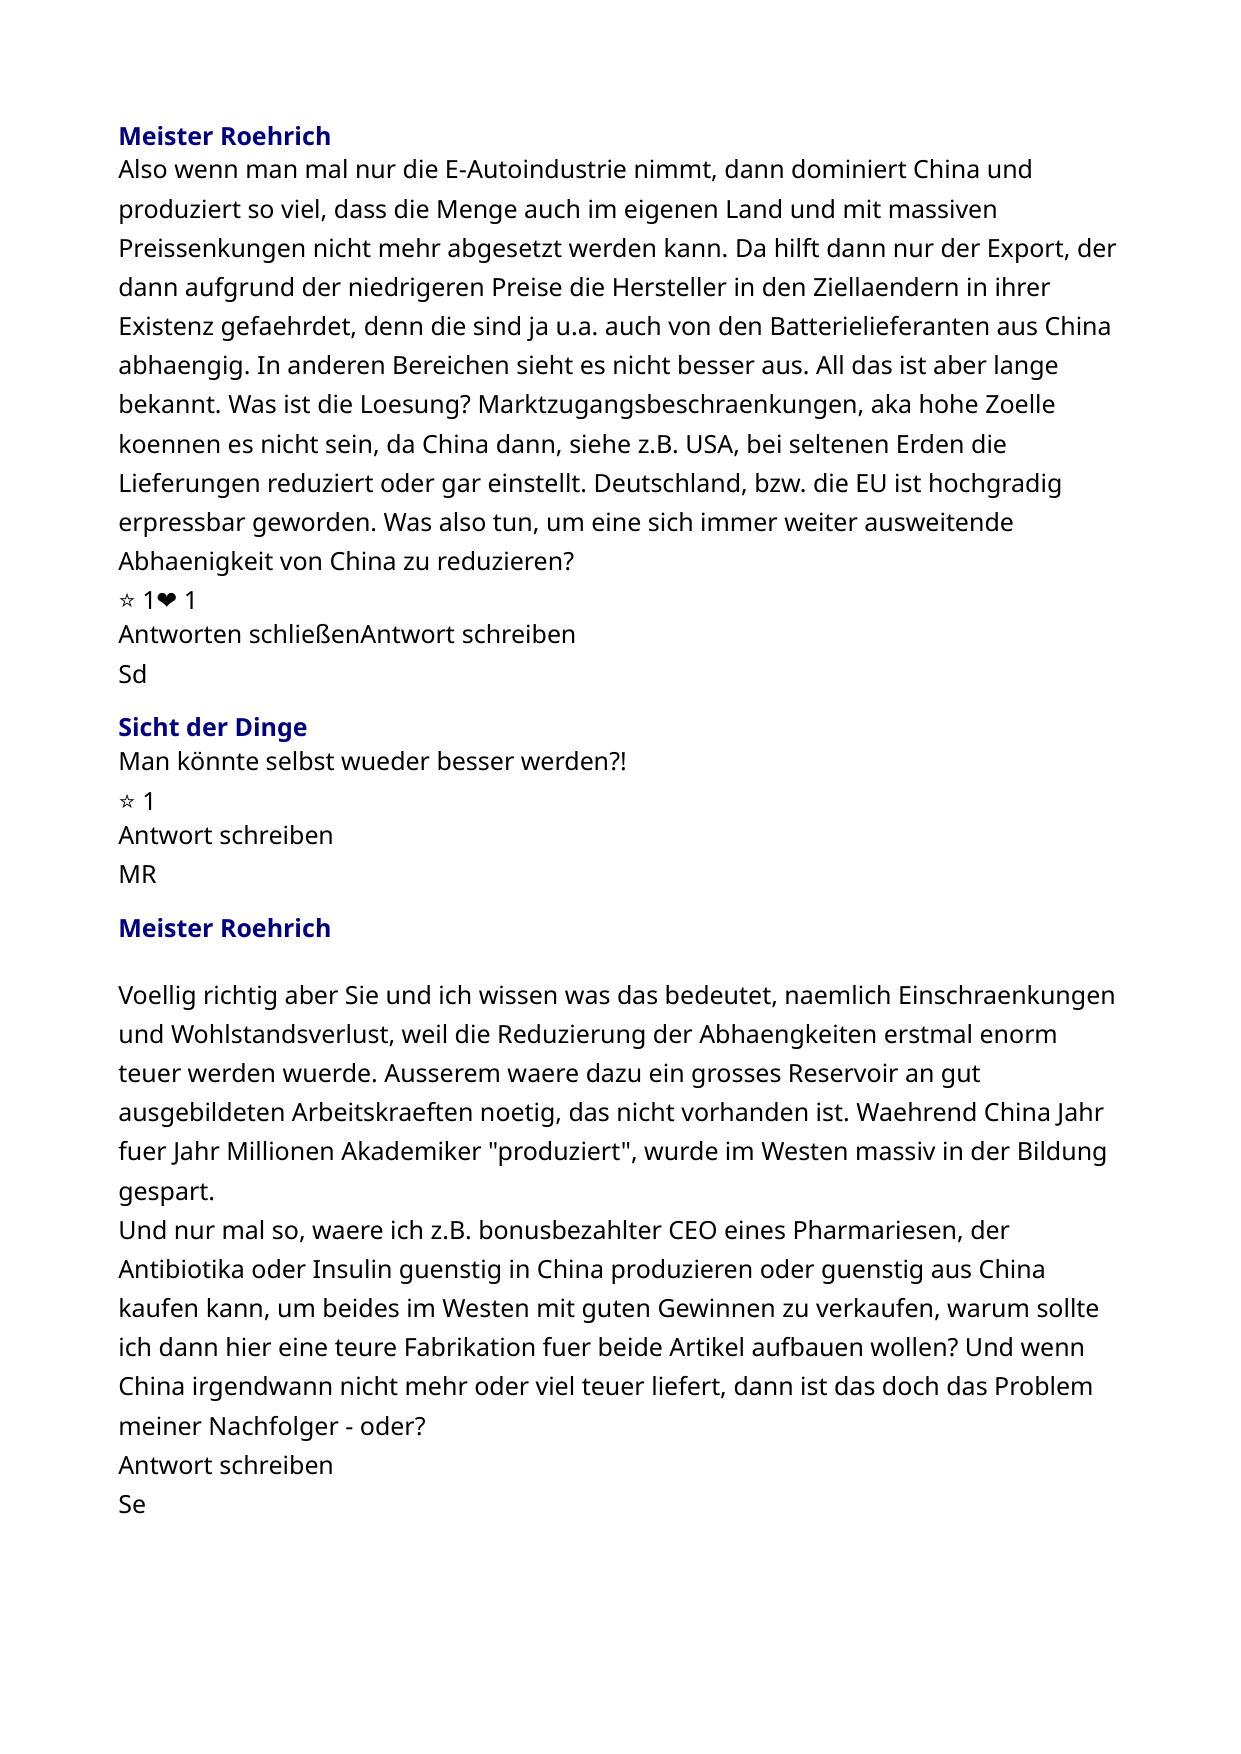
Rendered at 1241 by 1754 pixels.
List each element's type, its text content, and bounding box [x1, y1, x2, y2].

text Antwort schreiben [118, 1447, 1122, 1481]
text Antworten schließenAntwort schreiben [118, 617, 1122, 651]
text Also wenn man mal nur die E-Autoindustrie nimmt, dann dominiert China und produziert so viel, dass die Menge auch im eigenen Land und mit massiven Preissenkungen nicht mehr abgesetzt werden kann. Da hilft dann nur der Export, der dann aufgrund der niedrigeren Preise die Hersteller in den Ziellaendern in ihrer Existenz gefaehrdet, denn die sind ja u.a. auch von den Batterielieferanten aus China abhaengig. In anderen Bereichen sieht es nicht besser aus. All das ist aber lange bekannt. Was ist die Loesung? Marktzugangsbeschraenkungen, aka hohe Zoelle koennen es nicht sein, da China dann, siehe z.B. USA, bei seltenen Erden die Lieferungen reduziert oder gar einstellt. Deutschland, bzw. die EU ist hochgradig erpressbar geworden. Was also tun, um eine sich immer weiter ausweitende Abhaenigkeit von China zu reduzieren? [118, 152, 1122, 578]
subtitle Sicht der Dinge [118, 710, 1122, 744]
text Antwort schreiben [118, 817, 1122, 851]
text Man könnte selbst wueder besser werden?! [118, 744, 1122, 778]
text ⭐️ 1 [118, 783, 1122, 817]
text MR [118, 856, 1122, 891]
text Voellig richtig aber Sie und ich wissen was das bedeutet, naemlich Einschraenkungen und Wohlstandsverlust, weil die Reduzierung der Abhaengkeiten erstmal enorm teuer werden wuerde. Ausserem waere dazu ein grosses Reservoir an gut ausgebildeten Arbeitskraeften noetig, das nicht vorhanden ist. Waehrend China Jahr fuer Jahr Millionen Akademiker "produziert", wurde im Westen massiv in der Bildung gespart. [118, 977, 1122, 1207]
text Sd [118, 656, 1122, 690]
text Und nur mal so, waere ich z.B. bonusbezahlter CEO eines Pharmariesen, der Antibiotika oder Insulin guenstig in China produzieren oder guenstig aus China kaufen kann, um beides im Westen mit guten Gewinnen zu verkaufen, warum sollte ich dann hier eine teure Fabrikation fuer beide Artikel aufbauen wollen? Und wenn China irgendwann nicht mehr oder viel teuer liefert, dann ist das doch das Problem meiner Nachfolger - oder? [118, 1212, 1122, 1442]
subtitle Meister Roehrich [118, 910, 1122, 944]
subtitle Meister Roehrich [118, 118, 1122, 152]
text Se [118, 1486, 1122, 1521]
text ⭐️ 1❤️ 1 [118, 583, 1122, 617]
